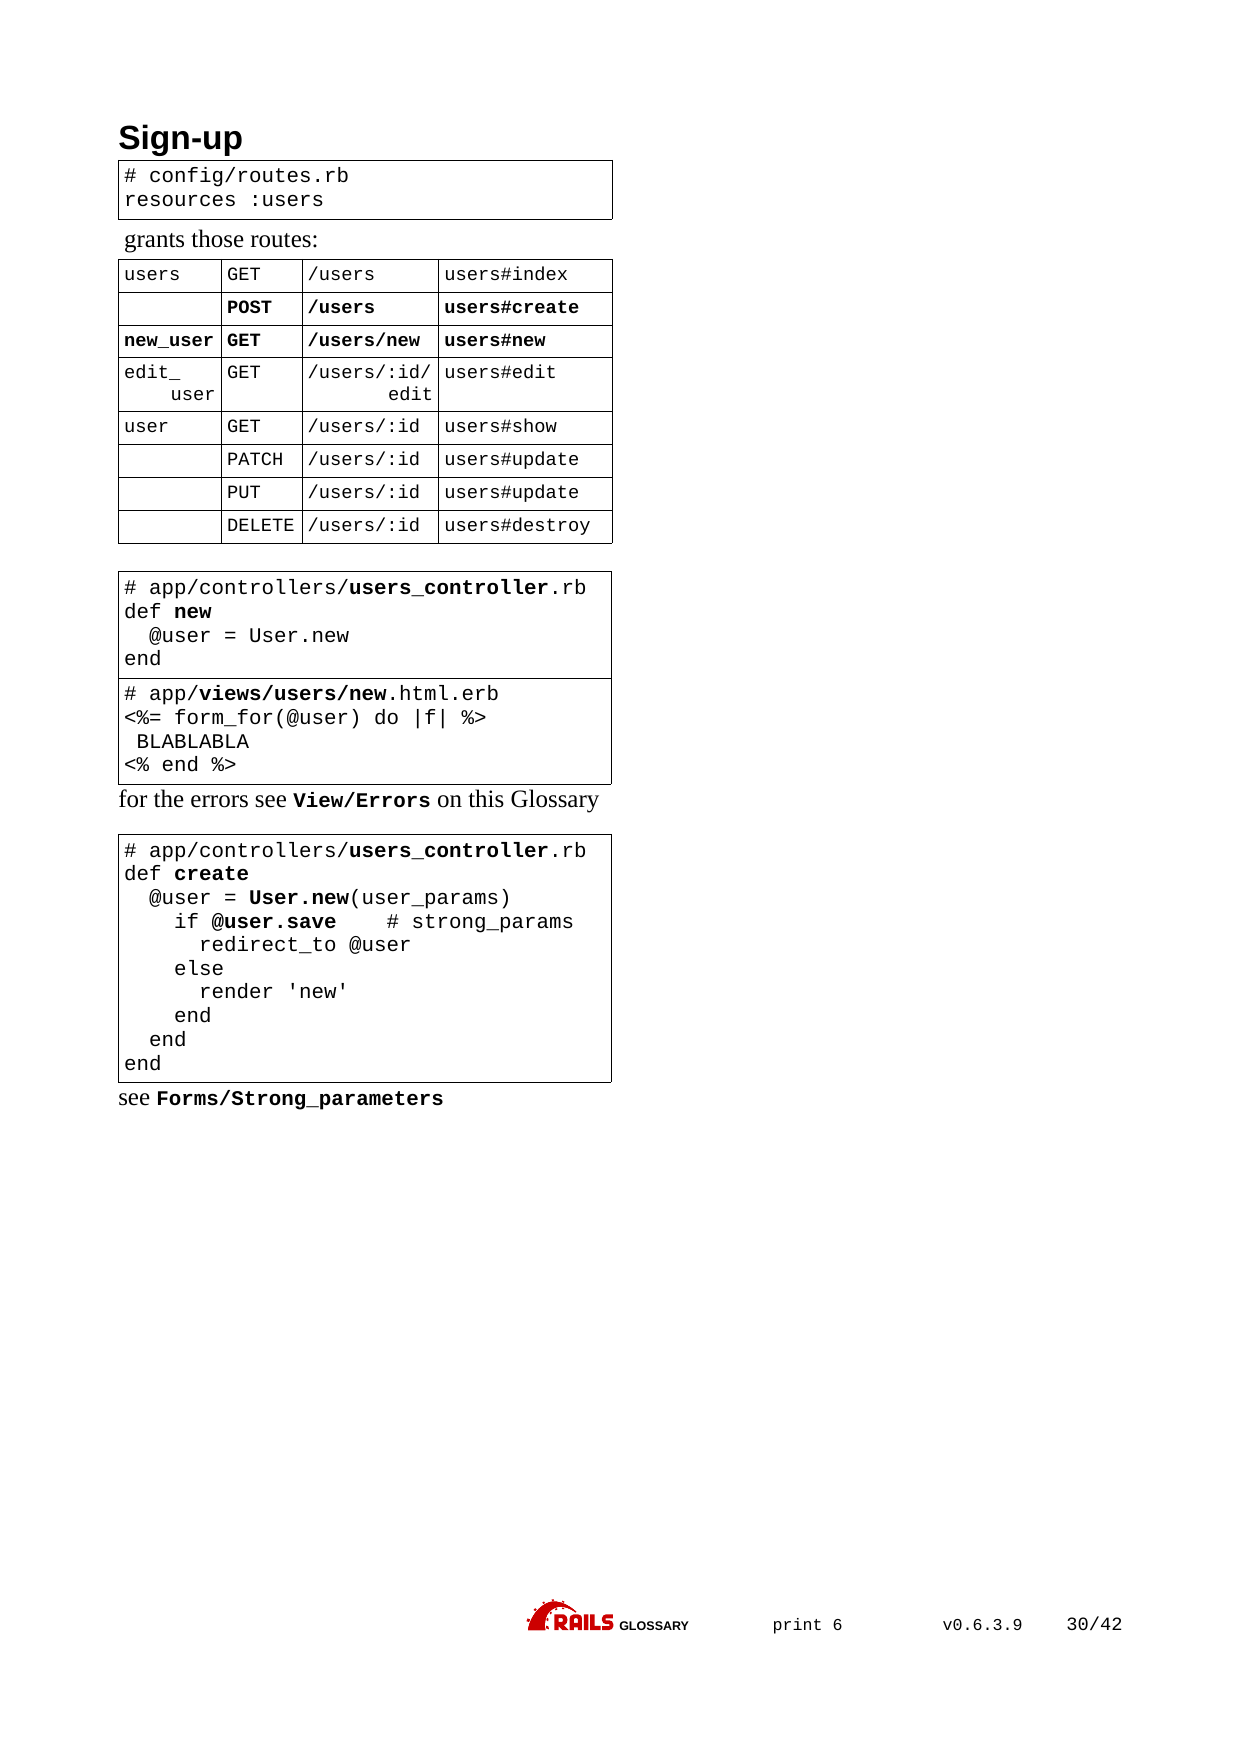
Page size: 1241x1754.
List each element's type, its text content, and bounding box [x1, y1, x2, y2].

table_cell DELETE [222, 511, 302, 543]
table_cell /users/new [303, 326, 438, 357]
table_cell /users/:id [303, 478, 438, 510]
table_cell /users [303, 260, 438, 292]
subtitle Sign-up [118, 118, 611, 157]
text see Forms/Strong_parameters [118, 1083, 611, 1112]
table_cell users#show [439, 412, 612, 444]
table_cell PUT [222, 478, 302, 510]
table_header # app/controllers/users_controller.rb def create @user = User.new(user_params) if @user.save # strong_params redirect_to @user else render 'new' end end end [119, 835, 611, 1082]
table_cell users#update [439, 445, 612, 477]
table_cell edit_ user [119, 358, 221, 411]
table_cell /users/:id [303, 445, 438, 477]
text for the errors see View/Errors on this Glossary [118, 785, 611, 813]
table_cell /users/:id/ edit [303, 358, 438, 411]
table_cell users#update [439, 478, 612, 510]
table_cell user [119, 412, 221, 444]
table_cell [119, 293, 221, 324]
table_header # config/routes.rb resources :users [119, 161, 612, 218]
table_cell new_user [119, 326, 221, 357]
table_cell users [119, 260, 221, 292]
table_cell users#create [439, 293, 612, 324]
table_cell GET [222, 412, 302, 444]
table_cell /users/:id [303, 412, 438, 444]
table_cell # app/views/users/new.html.erb <%= form_for(@user) do |f| %> BLABLABLA <% end %> [119, 679, 611, 784]
table_cell /users/:id [303, 511, 438, 543]
table_cell POST [222, 293, 302, 324]
table_cell users#edit [439, 358, 612, 411]
table_cell users#index [439, 260, 612, 292]
table_cell [119, 511, 221, 543]
table_cell users#new [439, 326, 612, 357]
table_cell PATCH [222, 445, 302, 477]
table_cell [119, 478, 221, 510]
table_cell GET [222, 260, 302, 292]
table_cell [119, 445, 221, 477]
table_cell /users [303, 293, 438, 324]
table_cell grants those routes: [118, 220, 612, 259]
table_cell GET [222, 326, 302, 357]
table_header # app/controllers/users_controller.rb def new @user = User.new end [119, 572, 611, 678]
table_cell GET [222, 358, 302, 411]
table_cell users#destroy [439, 511, 612, 543]
